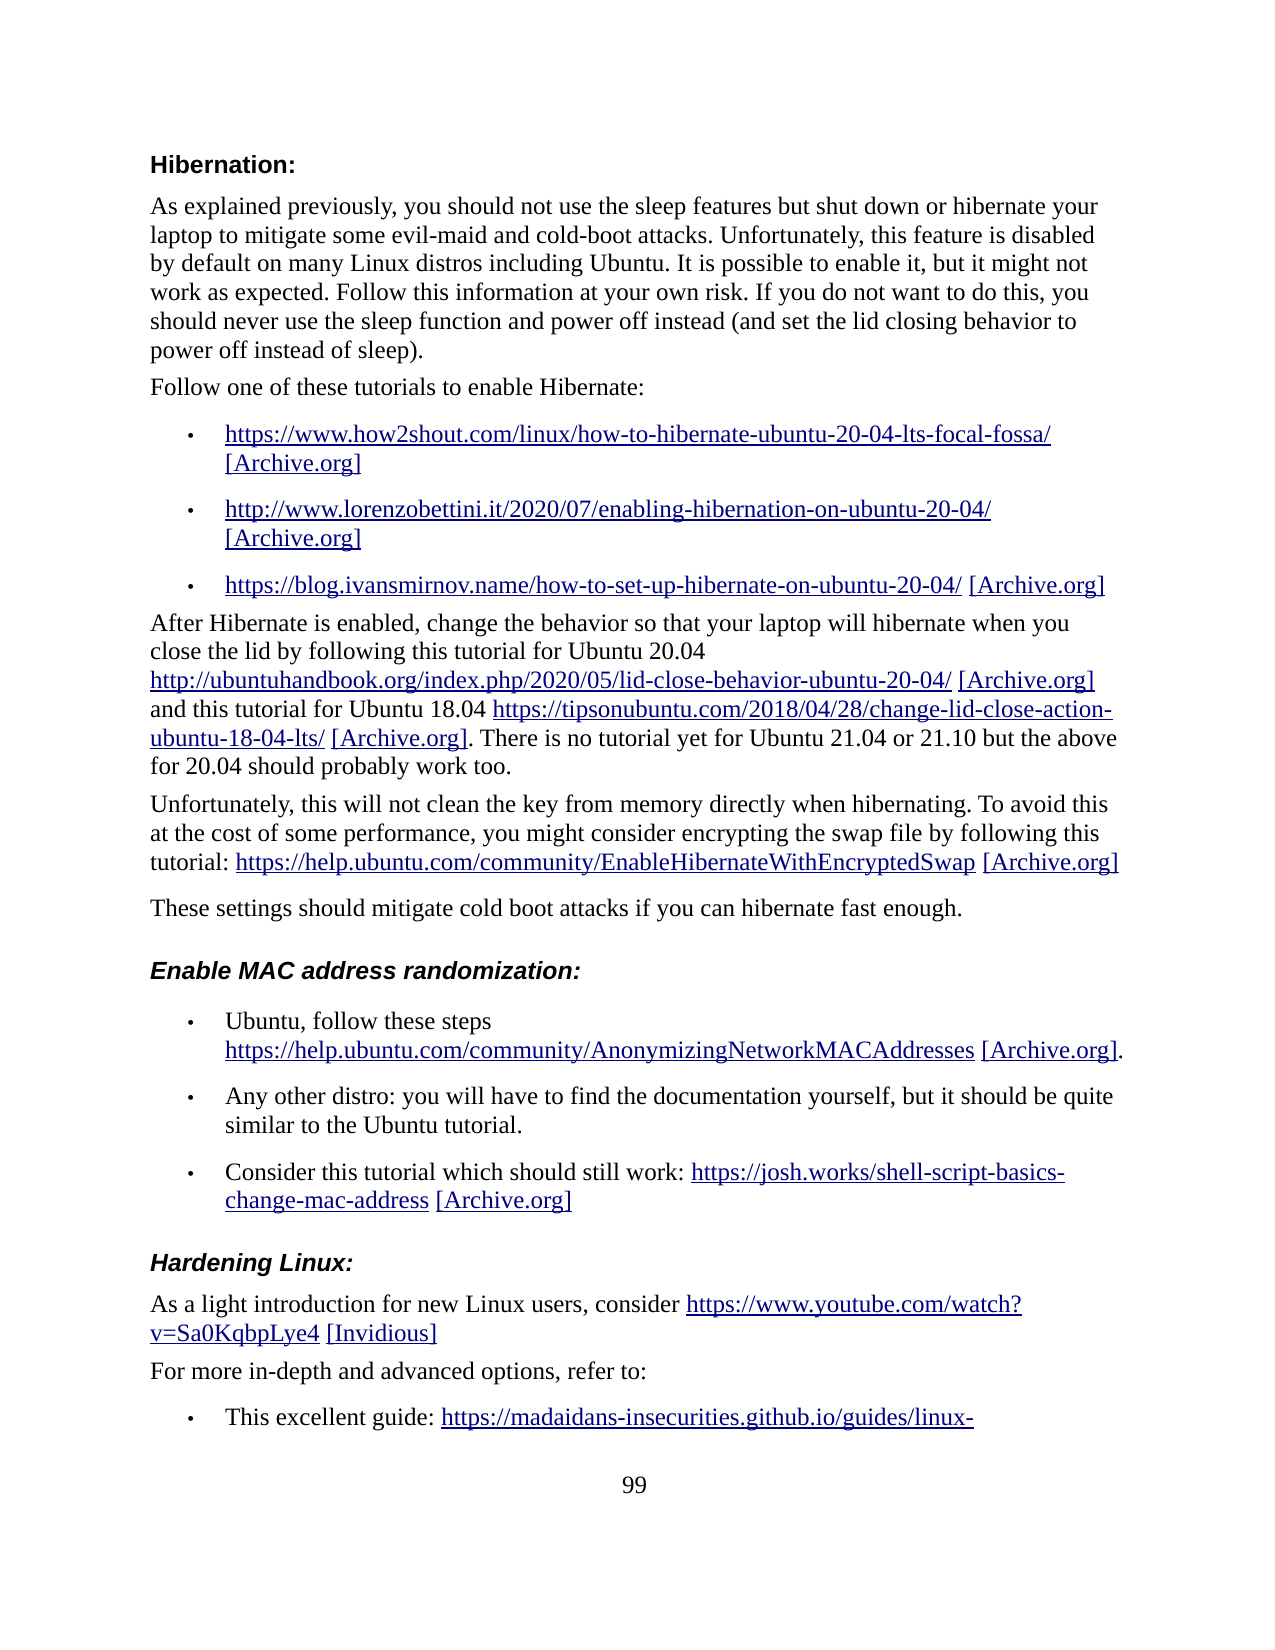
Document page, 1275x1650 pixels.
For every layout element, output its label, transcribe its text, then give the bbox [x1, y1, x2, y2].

text For more in-depth and advanced options, refer to: [150, 1356, 1125, 1384]
text As a light introduction for new Linux users, consider https://www.youtube.com/watch?v=Sa0KqbpLye4 [Invidious] [150, 1289, 1125, 1347]
text As explained previously, you should not use the sleep features but shut down or hibernate your laptop to mitigate some evil-maid and cold-boot attacks. Unfortunately, this feature is disabled by default on many Linux distros including Ubuntu. It is possible to enable it, but it might not work as expected. Follow this information at your own risk. If you do not want to do this, you should never use the sleep function and power off instead (and set the lid closing behavior to power off instead of sleep). [150, 191, 1125, 363]
list Consider this tutorial which should still work: https://josh.works/shell-script-basics-change-mac-address [Archive.org] [187, 1157, 1125, 1214]
subtitle Enable MAC address randomization: [150, 956, 1125, 984]
list Any other distro: you will have to find the documentation yourself, but it should be quite similar to the Ubuntu tutorial. [187, 1081, 1125, 1139]
list Ubuntu, follow these steps https://help.ubuntu.com/community/AnonymizingNetworkMACAddresses [Archive.org]. [187, 1006, 1125, 1063]
text These settings should mitigate cold boot attacks if you can hibernate fast enough. [150, 893, 1125, 922]
list http://www.lorenzobettini.it/2020/07/enabling-hibernation-on-ubuntu-20-04/ [Archive.org] [187, 494, 1125, 552]
list This excellent guide: https://madaidans-insecurities.github.io/guides/linux- [187, 1402, 1125, 1431]
list https://www.how2shout.com/linux/how-to-hibernate-ubuntu-20-04-lts-focal-fossa/ [Archive.org] [187, 419, 1125, 477]
subtitle Hardening Linux: [150, 1248, 1125, 1277]
list https://blog.ivansmirnov.name/how-to-set-up-hibernate-on-ubuntu-20-04/ [Archive.org] [187, 570, 1125, 599]
text Unfortunately, this will not clean the key from memory directly when hibernating. To avoid this at the cost of some performance, you might consider encrypting the swap file by following this tutorial: https://help.ubuntu.com/community/EnableHibernateWithEncryptedSwap [Archive.org] [150, 789, 1125, 875]
text After Hibernate is enabled, change the behavior so that your laptop will hibernate when you close the lid by following this tutorial for Ubuntu 20.04 http://ubuntuhandbook.org/index.php/2020/05/lid-close-behavior-ubuntu-20-04/ [Archive.org] and this tutorial for Ubuntu 18.04 https://tipsonubuntu.com/2018/04/28/change-lid-close-action-ubuntu-18-04-lts/ [Archive.org]. There is no tutorial yet for Ubuntu 21.04 or 21.10 but the above for 20.04 should probably work too. [150, 608, 1125, 780]
subtitle Hibernation: [150, 150, 1125, 178]
text Follow one of these tutorials to enable Hibernate: [150, 372, 1125, 401]
